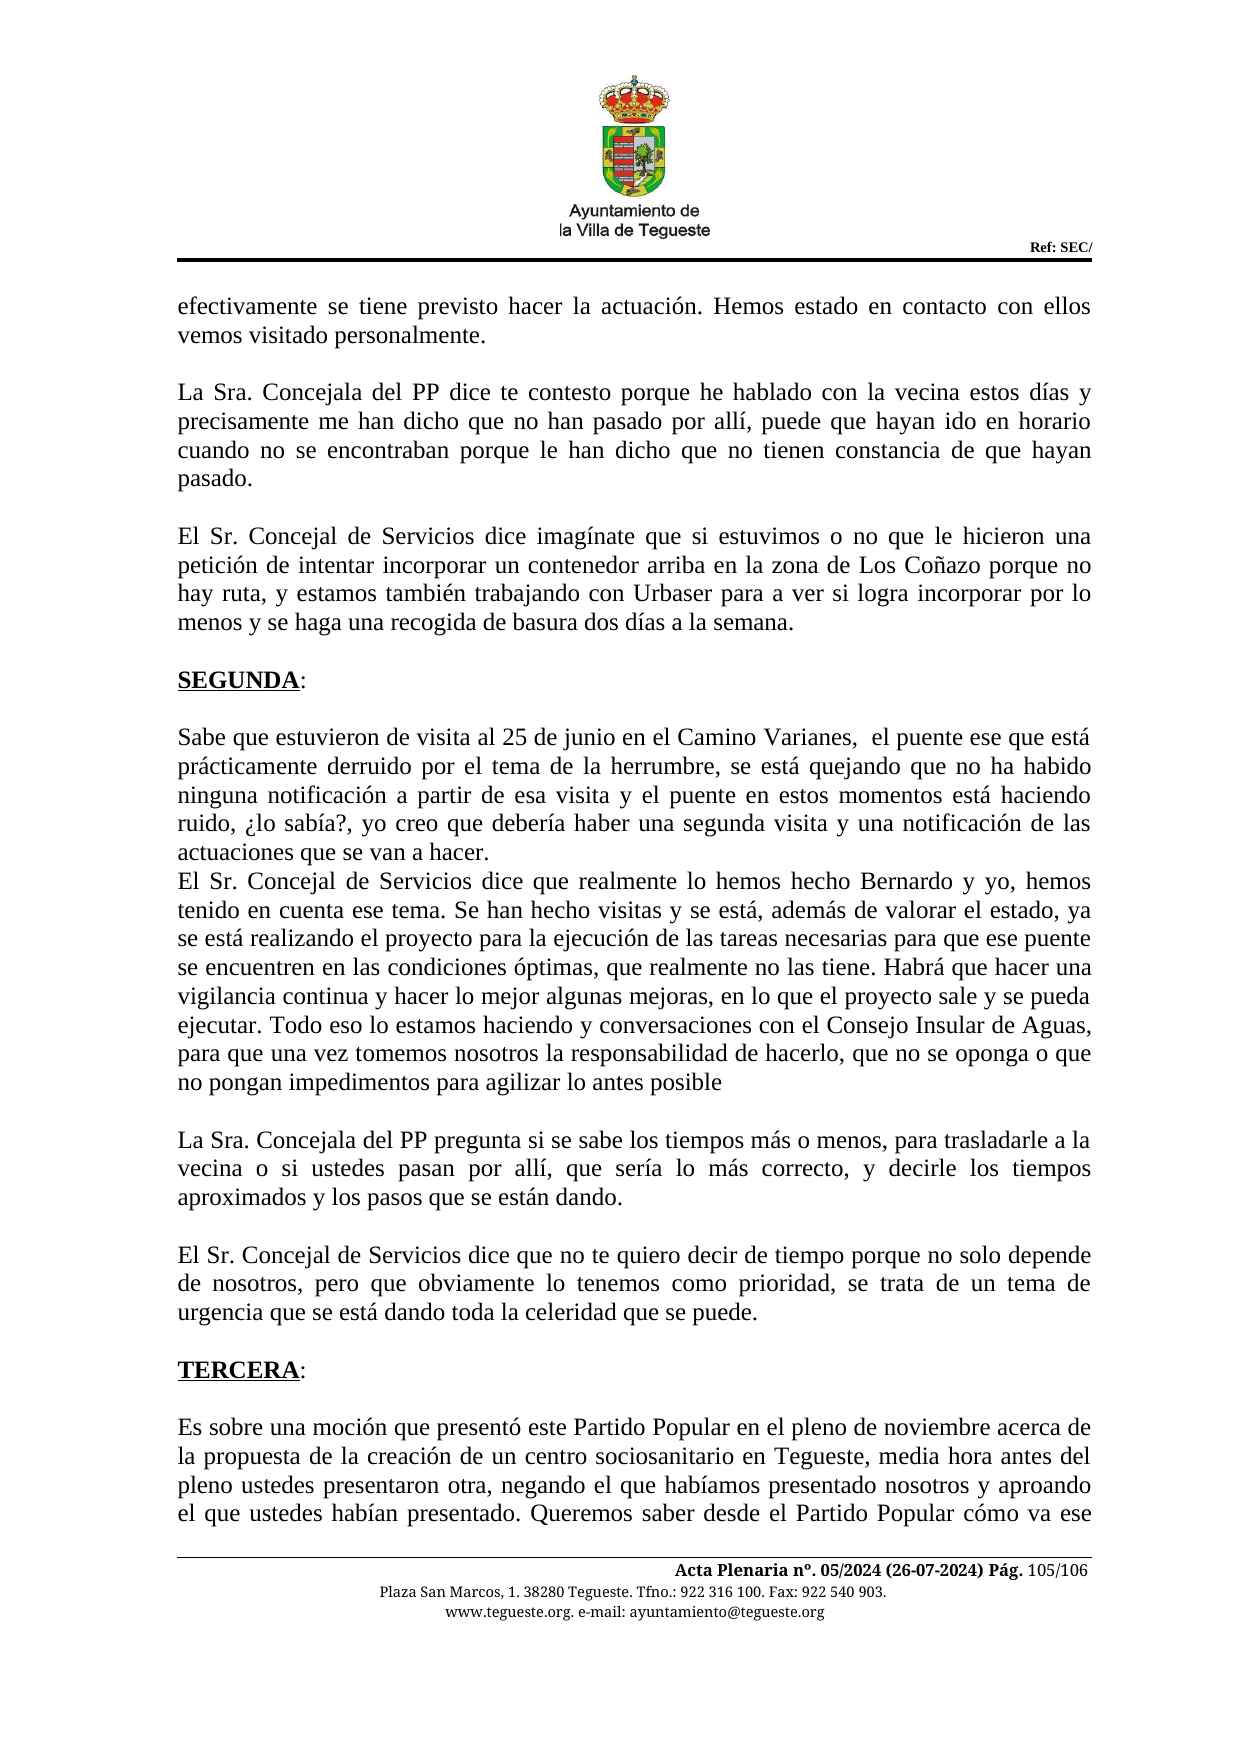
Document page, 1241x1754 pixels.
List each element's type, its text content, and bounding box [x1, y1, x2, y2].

text efectivamente se tiene previsto hacer la actuación. Hemos estado en contacto con ellos vemos visitado personalmente. [177, 291, 1092, 348]
text El Sr. Concejal de Servicios dice que realmente lo hemos hecho Bernardo y yo, hemos tenido en cuenta ese tema. Se han hecho visitas y se está, además de valorar el estado, ya se está realizando el proyecto para la ejecución de las tareas necesarias para que ese puente se encuentren en las condiciones óptimas, que realmente no las tiene. Habrá que hacer una vigilancia continua y hacer lo mejor algunas mejoras, en lo que el proyecto sale y se pueda ejecutar. Todo eso lo estamos haciendo y conversaciones con el Consejo Insular de Aguas, para que una vez tomemos nosotros la responsabilidad de hacerlo, que no se oponga o que no pongan impedimentos para agilizar lo antes posible [177, 866, 1092, 1096]
text La Sra. Concejala del PP dice te contesto porque he hablado con la vecina estos días y precisamente me han dicho que no han pasado por allí, puede que hayan ido en horario cuando no se encontraban porque le han dicho que no tienen constancia de que hayan pasado. [177, 377, 1092, 492]
text Es sobre una moción que presentó este Partido Popular en el pleno de noviembre acerca de la propuesta de la creación de un centro sociosanitario en Tegueste, media hora antes del pleno ustedes presentaron otra, negando el que habíamos presentado nosotros y aproando el que ustedes habían presentado. Queremos saber desde el Partido Popular cómo va ese [177, 1412, 1092, 1527]
text El Sr. Concejal de Servicios dice imagínate que si estuvimos o no que le hicieron una petición de intentar incorporar un contenedor arriba en la zona de Los Coñazo porque no hay ruta, y estamos también trabajando con Urbaser para a ver si logra incorporar por lo menos y se haga una recogida de basura dos días a la semana. [177, 521, 1092, 636]
text La Sra. Concejala del PP pregunta si se sabe los tiempos más o menos, para trasladarle a la vecina o si ustedes pasan por allí, que sería lo más correcto, y decirle los tiempos aproximados y los pasos que se están dando. [177, 1125, 1092, 1211]
text El Sr. Concejal de Servicios dice que no te quiero decir de tiempo porque no solo depende de nosotros, pero que obviamente lo tenemos como prioridad, se trata de un tema de urgencia que se está dando toda la celeridad que se puede. [177, 1240, 1092, 1326]
text Sabe que estuvieron de visita al 25 de junio en el Camino Varianes, el puente ese que está prácticamente derruido por el tema de la herrumbre, se está quejando que no ha habido ninguna notificación a partir de esa visita y el puente en estos momentos está haciendo ruido, ¿lo sabía?, yo creo que debería haber una segunda visita y una notificación de las actuaciones que se van a hacer. [177, 722, 1092, 866]
text TERCERA: [177, 1355, 1092, 1383]
text SEGUNDA: [177, 665, 1092, 693]
